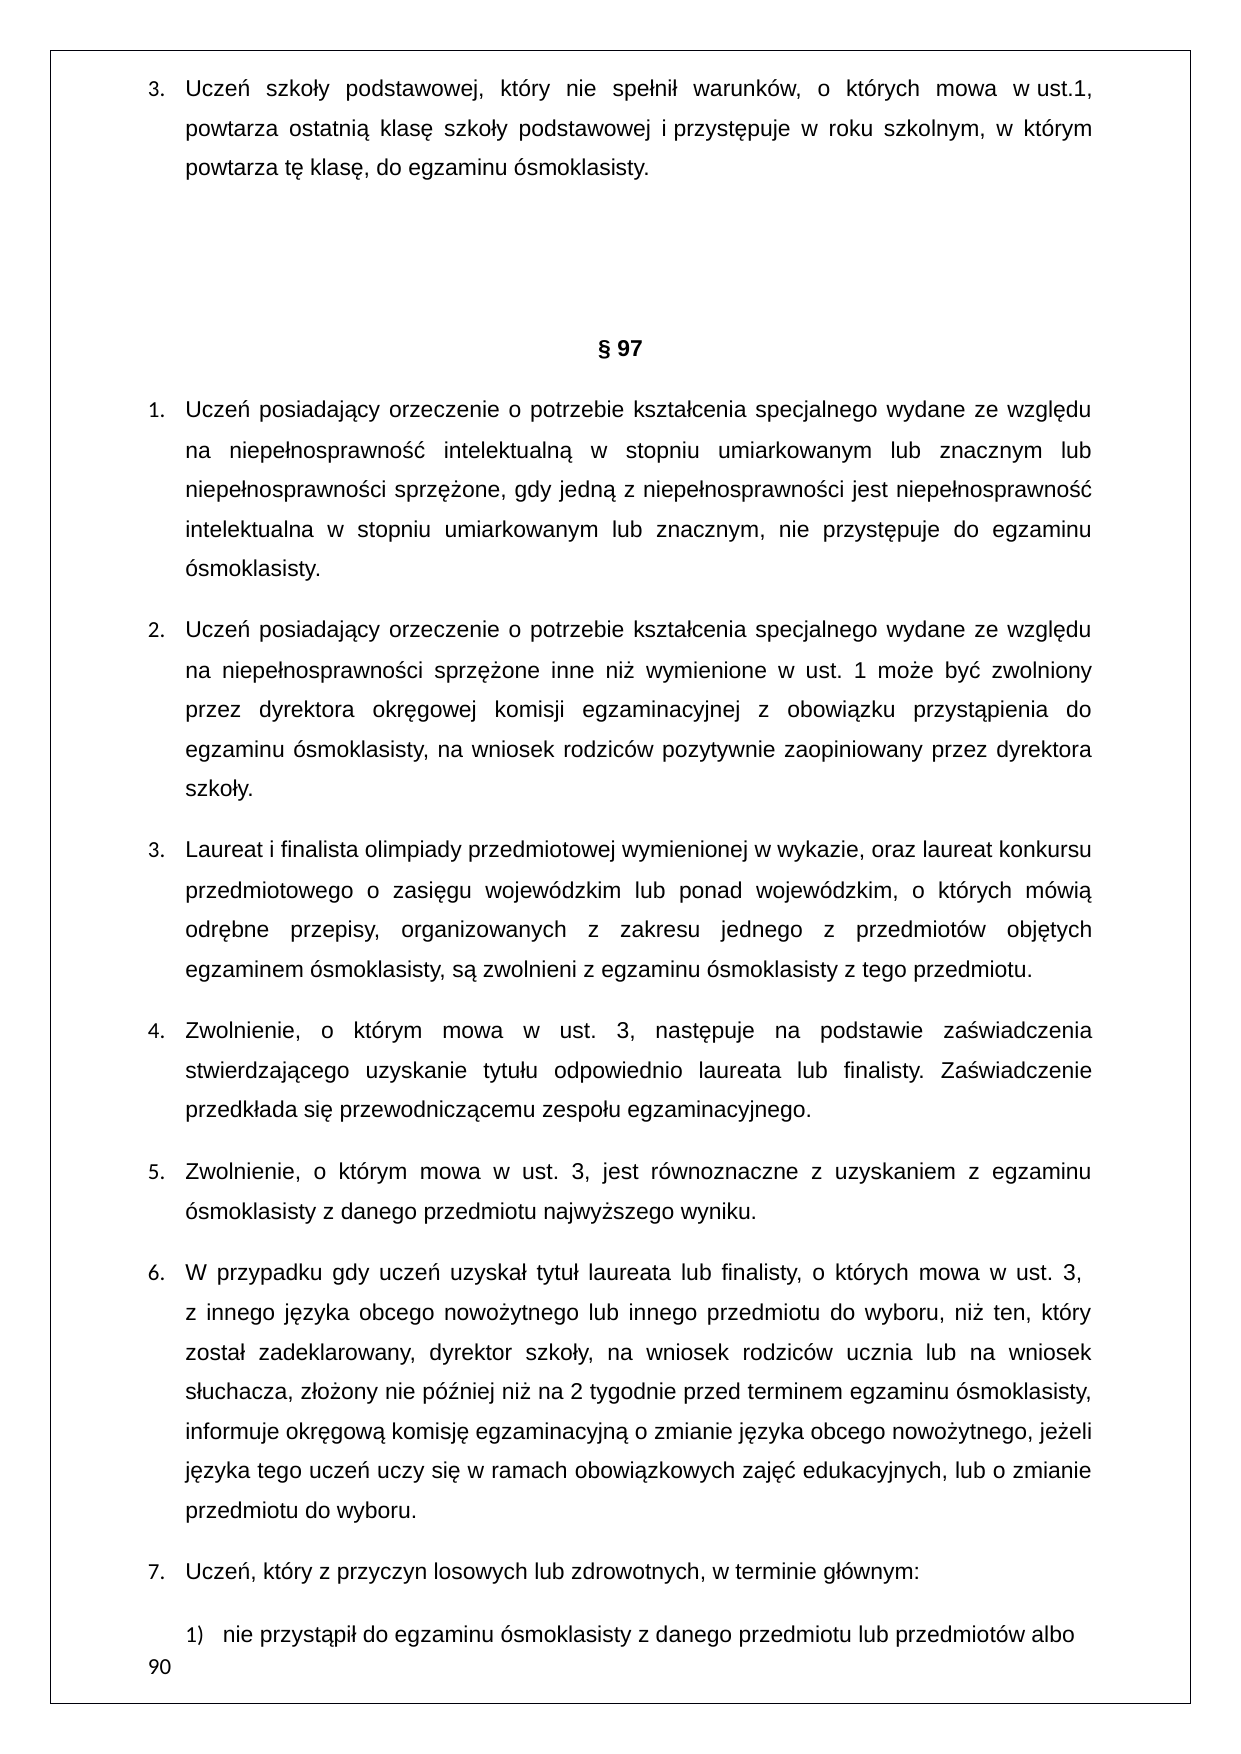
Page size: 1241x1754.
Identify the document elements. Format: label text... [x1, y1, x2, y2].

text § 97 [148, 335, 1092, 362]
list Zwolnienie, o którym mowa w ust. 3, jest równoznaczne z uzyskaniem z egzaminu ósmoklasisty z danego przedmiotu najwyższego wyniku. [148, 1157, 1092, 1224]
list Laureat i finalista olimpiady przedmiotowej wymienionej w wykazie, oraz laureat konkursu przedmiotowego o zasięgu wojewódzkim lub ponad wojewódzkim, o których mówią odrębne przepisy, organizowanych z zakresu jednego z przedmiotów objętych egzaminem ósmoklasisty, są zwolnieni z egzaminu ósmoklasisty z tego przedmiotu. [148, 835, 1092, 982]
list nie przystąpił do egzaminu ósmoklasisty z danego przedmiotu lub przedmiotów albo [185, 1620, 1092, 1648]
list Uczeń posiadający orzeczenie o potrzebie kształcenia specjalnego wydane ze względu na niepełnosprawności sprzężone inne niż wymienione w ust. 1 może być zwolniony przez dyrektora okręgowej komisji egzaminacyjnej z obowiązku przystąpienia do egzaminu ósmoklasisty, na wniosek rodziców pozytywnie zaopiniowany przez dyrektora szkoły. [148, 616, 1092, 801]
list Zwolnienie, o którym mowa w ust. 3, następuje na podstawie zaświadczenia stwierdzającego uzyskanie tytułu odpowiednio laureata lub finalisty. Zaświadczenie przedkłada się przewodniczącemu zespołu egzaminacyjnego. [148, 1016, 1092, 1123]
list Uczeń szkoły podstawowej, który nie spełnił warunków, o których mowa w ust.1, powtarza ostatnią klasę szkoły podstawowej i przystępuje w roku szkolnym, w którym powtarza tę klasę, do egzaminu ósmoklasisty. [148, 74, 1092, 181]
list Uczeń, który z przyczyn losowych lub zdrowotnych, w terminie głównym: [148, 1557, 1092, 1585]
list Uczeń posiadający orzeczenie o potrzebie kształcenia specjalnego wydane ze względu na niepełnosprawność intelektualną w stopniu umiarkowanym lub znacznym lub niepełnosprawności sprzężone, gdy jedną z niepełnosprawności jest niepełnosprawność intelektualna w stopniu umiarkowanym lub znacznym, nie przystępuje do egzaminu ósmoklasisty. [148, 396, 1092, 582]
list W przypadku gdy uczeń uzyskał tytuł laureata lub finalisty, o których mowa w ust. 3, z innego języka obcego nowożytnego lub innego przedmiotu do wyboru, niż ten, który został zadeklarowany, dyrektor szkoły, na wniosek rodziców ucznia lub na wniosek słuchacza, złożony nie później niż na 2 tygodnie przed terminem egzaminu ósmoklasisty, informuje okręgową komisję egzaminacyjną o zmianie języka obcego nowożytnego, jeżeli języka tego uczeń uczy się w ramach obowiązkowych zajęć edukacyjnych, lub o zmianie przedmiotu do wyboru. [148, 1258, 1092, 1523]
